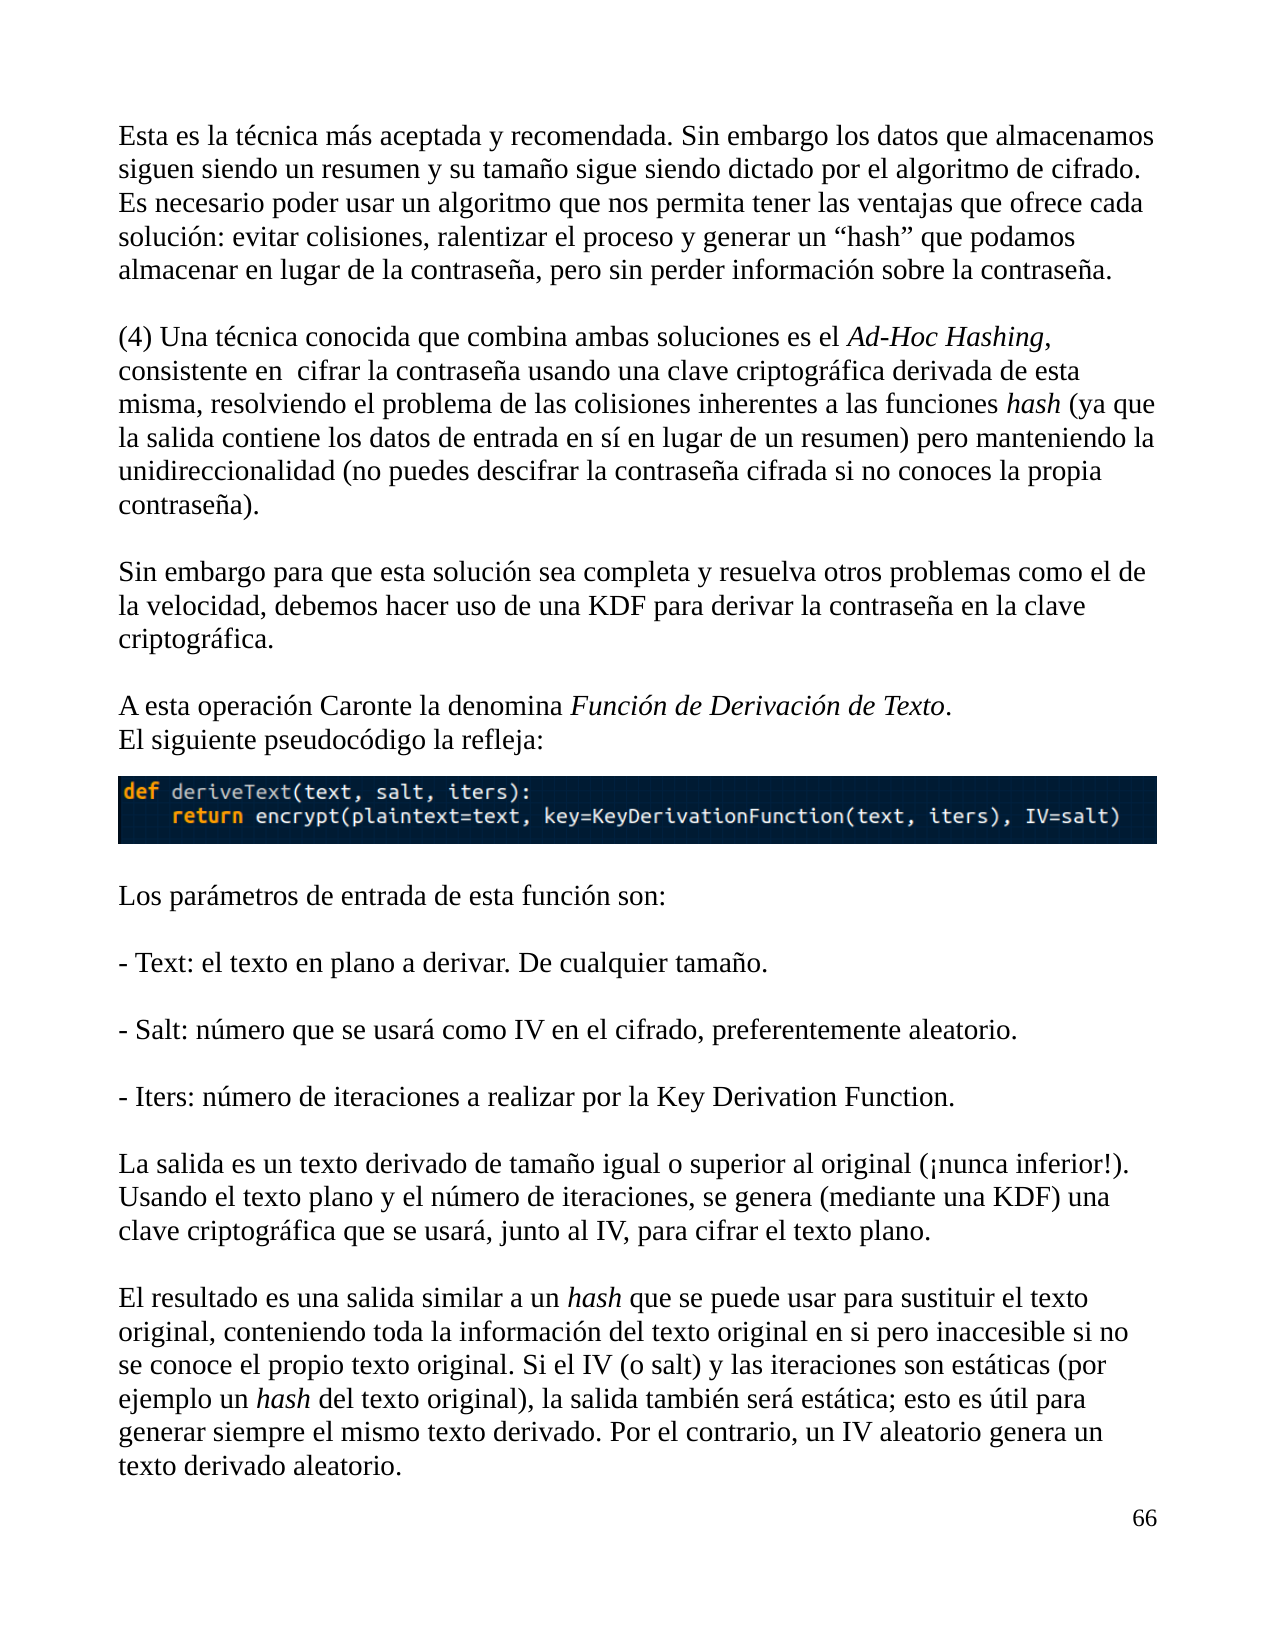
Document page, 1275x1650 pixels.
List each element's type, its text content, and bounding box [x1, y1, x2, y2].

text Sin embargo para que esta solución sea completa y resuelva otros problemas como el de la velocidad, debemos hacer uso de una KDF para derivar la contraseña en la clave criptográfica. [118, 554, 1157, 655]
text El resultado es una salida similar a un hash que se puede usar para sustituir el texto original, conteniendo toda la información del texto original en si pero inaccesible si no se conoce el propio texto original. Si el IV (o salt) y las iteraciones son estáticas (por ejemplo un hash del texto original), la salida también será estática; esto es útil para generar siempre el mismo texto derivado. Por el contrario, un IV aleatorio genera un texto derivado aleatorio. [118, 1280, 1157, 1481]
text Los parámetros de entrada de esta función son: [118, 878, 1157, 911]
text La salida es un texto derivado de tamaño igual o superior al original (¡nunca inferior!). [118, 1146, 1157, 1179]
text El siguiente pseudocódigo la refleja: [118, 722, 1157, 755]
text Usando el texto plano y el número de iteraciones, se genera (mediante una KDF) una clave criptográfica que se usará, junto al IV, para cifrar el texto plano. [118, 1179, 1157, 1247]
text (4) Una técnica conocida que combina ambas soluciones es el Ad-Hoc Hashing, consistente en cifrar la contraseña usando una clave criptográfica derivada de esta misma, resolviendo el problema de las colisiones inherentes a las funciones hash (ya que la salida contiene los datos de entrada en sí en lugar de un resumen) pero manteniendo la unidireccionalidad (no puedes descifrar la contraseña cifrada si no conoces la propia contraseña). [118, 319, 1157, 521]
text A esta operación Caronte la denomina Función de Derivación de Texto. [118, 688, 1157, 722]
text - Iters: número de iteraciones a realizar por la Key Derivation Function. [118, 1079, 1157, 1112]
picture [118, 776, 1157, 844]
text Esta es la técnica más aceptada y recomendada. Sin embargo los datos que almacenamos siguen siendo un resumen y su tamaño sigue siendo dictado por el algoritmo de cifrado. [118, 118, 1157, 185]
text - Text: el texto en plano a derivar. De cualquier tamaño. [118, 945, 1157, 978]
text Es necesario poder usar un algoritmo que nos permita tener las ventajas que ofrece cada solución: evitar colisiones, ralentizar el proceso y generar un “hash” que podamos almacenar en lugar de la contraseña, pero sin perder información sobre la contraseña. [118, 185, 1157, 286]
text - Salt: número que se usará como IV en el cifrado, preferentemente aleatorio. [118, 1012, 1157, 1045]
